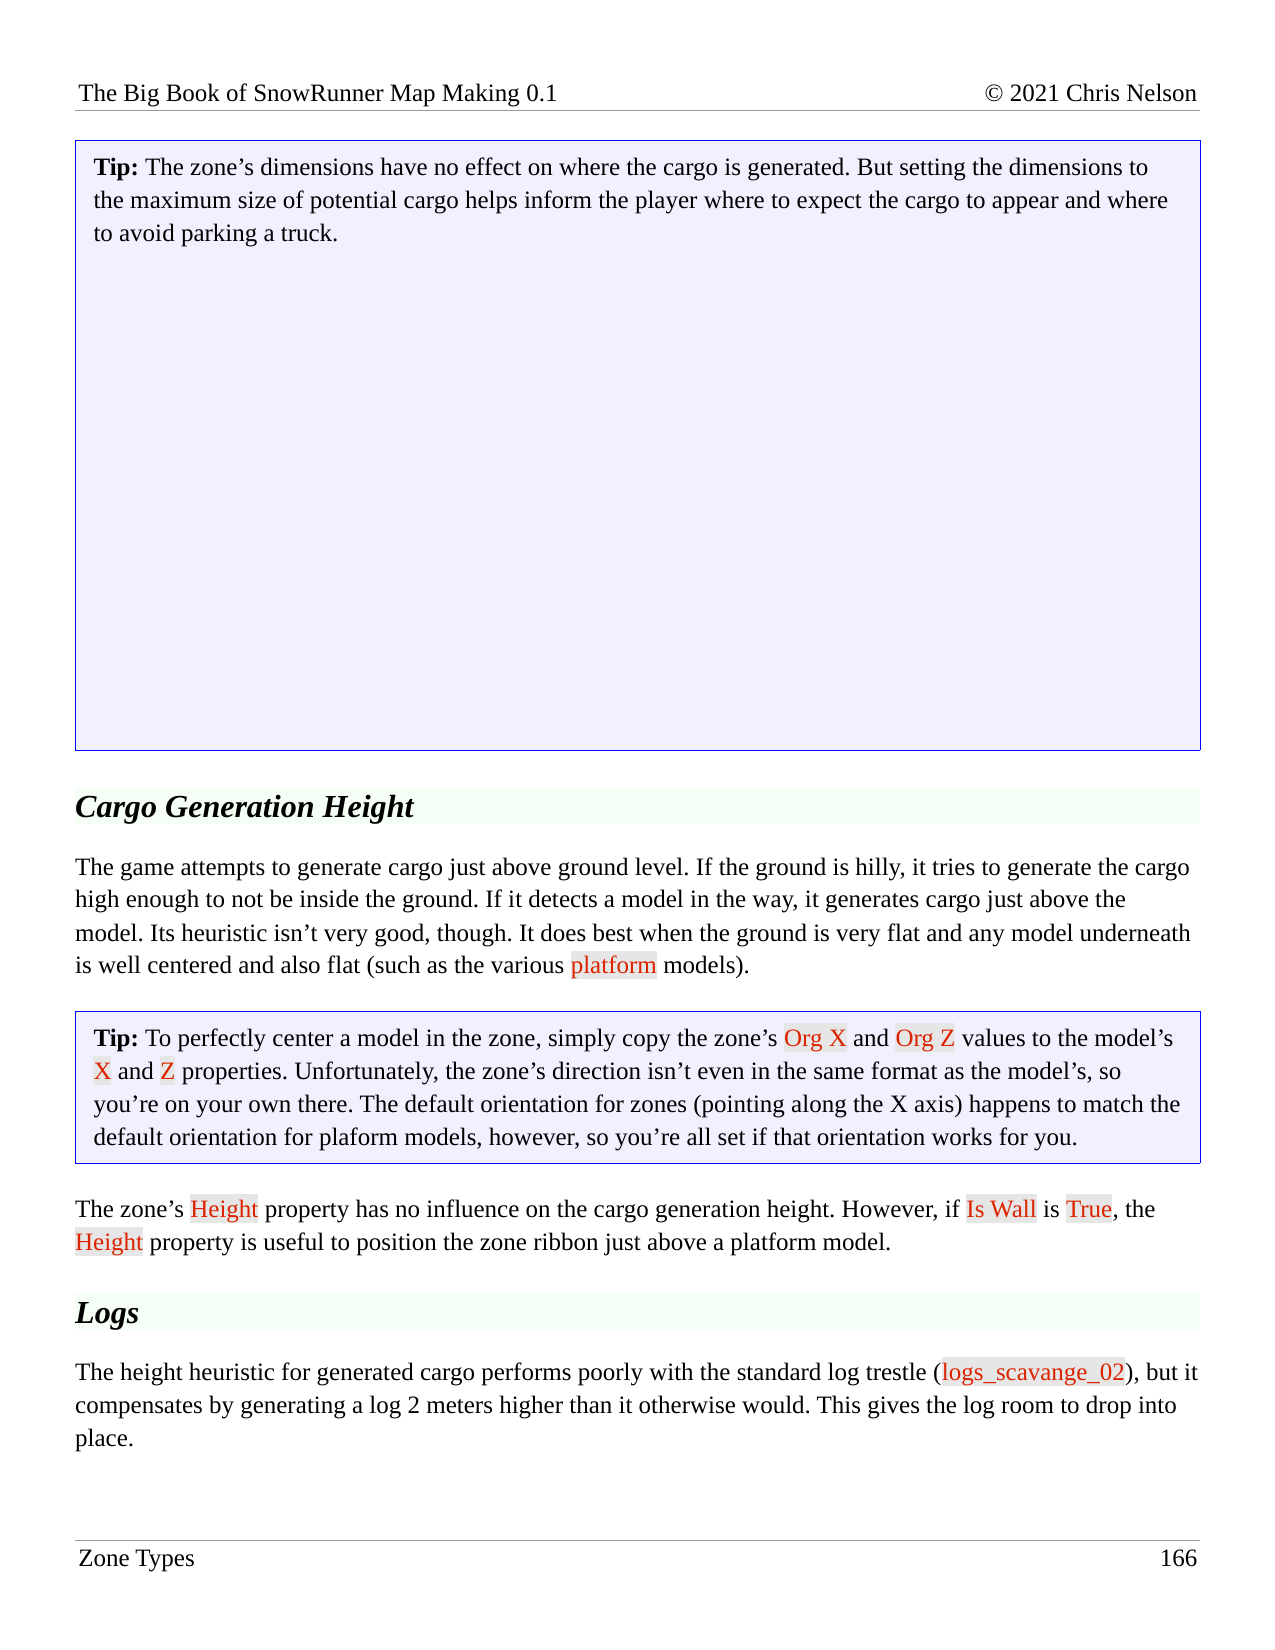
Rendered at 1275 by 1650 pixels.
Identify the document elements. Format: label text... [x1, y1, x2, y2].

text The zone’s Height property has no influence on the cargo generation height. However, if Is Wall is True, the Height property is useful to position the zone ribbon just above a platform model. [75, 1194, 1200, 1256]
subtitle Cargo Generation Height [75, 788, 1200, 824]
text The game attempts to generate cargo just above ground level. If the ground is hilly, it tries to generate the cargo high enough to not be inside the ground. If it detects a model in the way, it generates cargo just above the model. Its heuristic isn’t very good, though. It does best when the ground is very flat and any model underneath is well centered and also flat (such as the various platform models). [75, 852, 1200, 979]
subtitle Logs [75, 1293, 1200, 1330]
list To perfectly center a model in the zone, simply copy the zone’s Org X and Org Z values to the model’s X and Z properties. Unfortunately, the zone’s direction isn’t even in the same format as the model’s, so you’re on your own there. The default orientation for zones (pointing along the X axis) happens to match the default orientation for plaform models, however, so you’re all set if that orientation works for you. [76, 1012, 1200, 1163]
list The zone’s dimensions have no effect on where the cargo is generated. But setting the dimensions to the maximum size of potential cargo helps inform the player where to expect the cargo to appear and where to avoid parking a truck. [76, 141, 1200, 247]
text The height heuristic for generated cargo performs poorly with the standard log trestle (logs_scavange_02), but it compensates by generating a log 2 meters higher than it otherwise would. This gives the log room to drop into place. [75, 1357, 1200, 1452]
